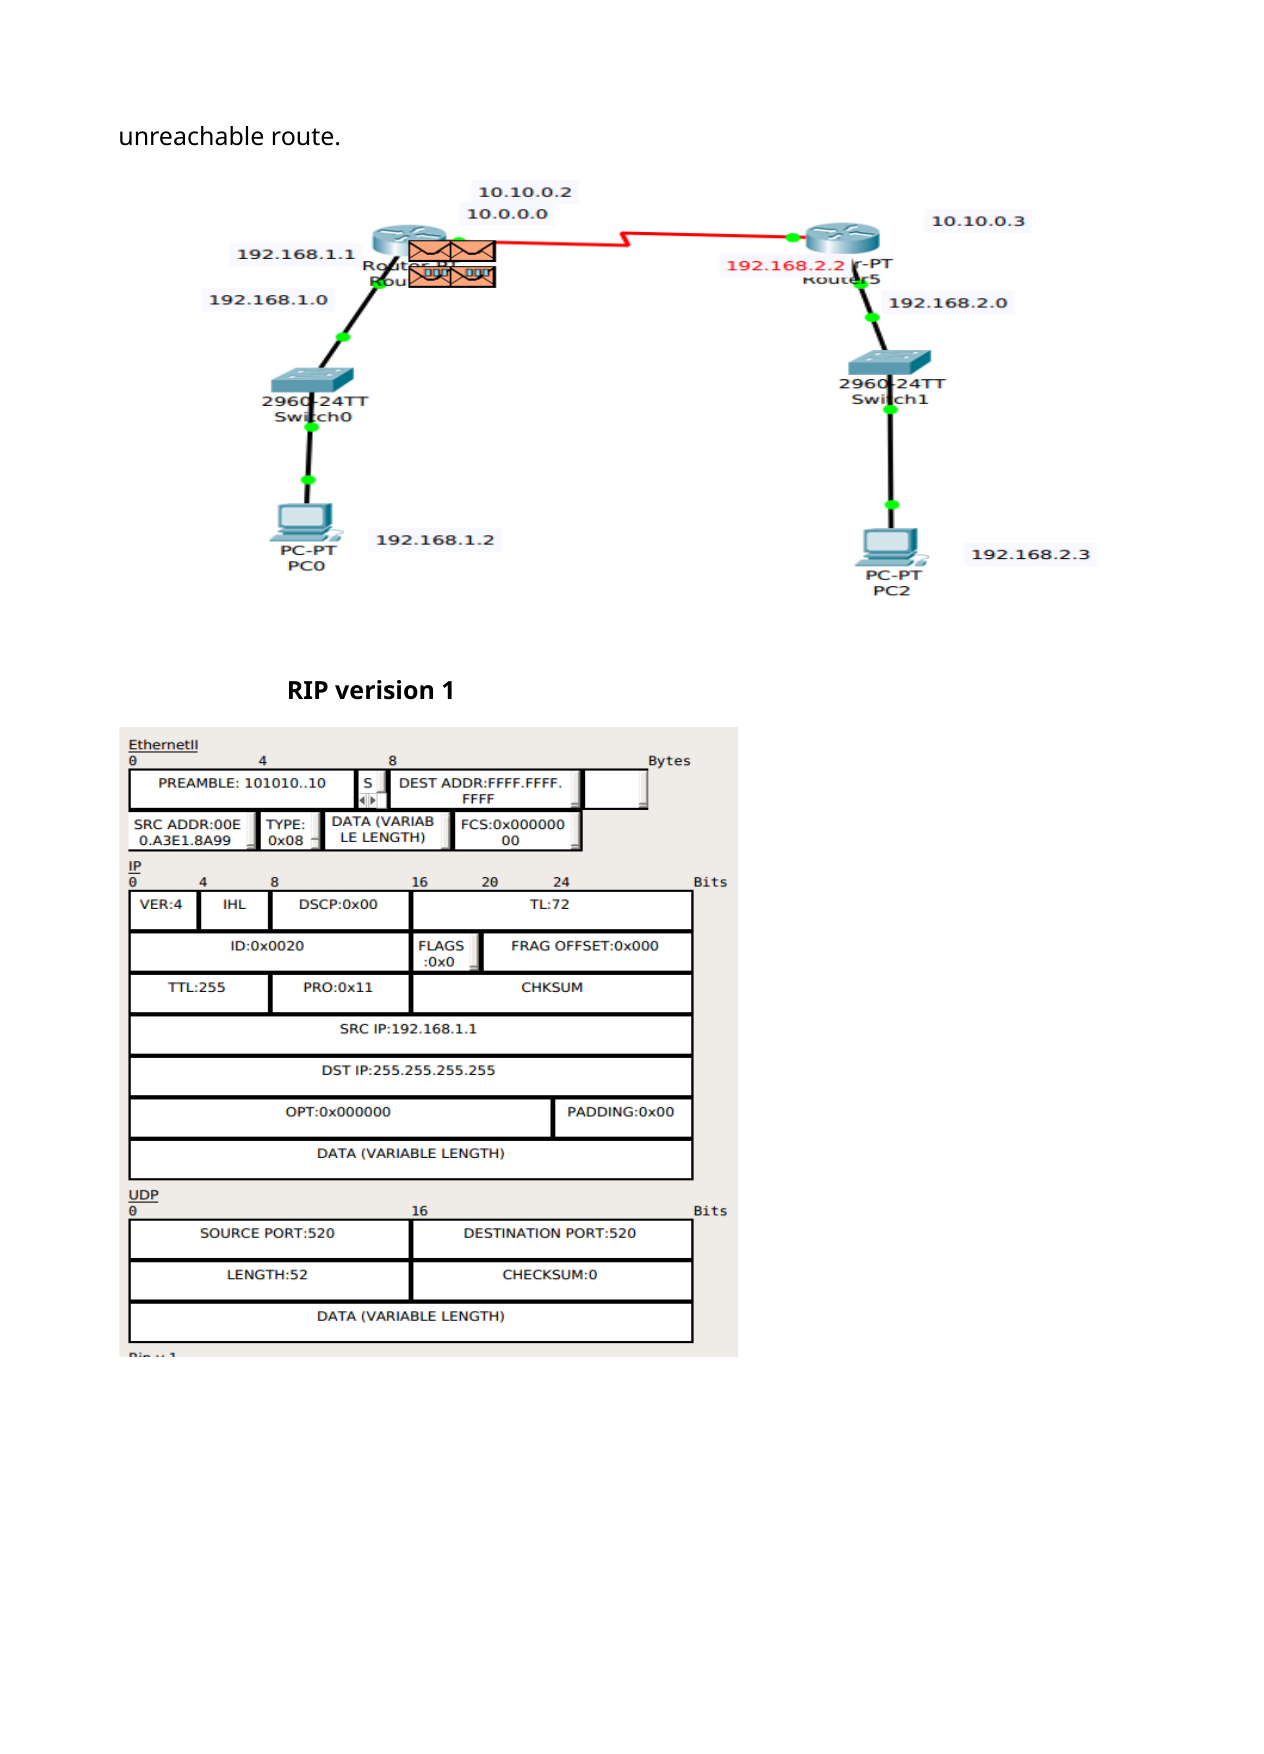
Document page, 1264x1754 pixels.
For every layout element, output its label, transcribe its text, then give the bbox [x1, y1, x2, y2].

picture [119, 727, 739, 1357]
text RIP verision 1 [118, 672, 1110, 706]
text unreachable route. [118, 118, 1110, 152]
picture [159, 173, 1105, 614]
